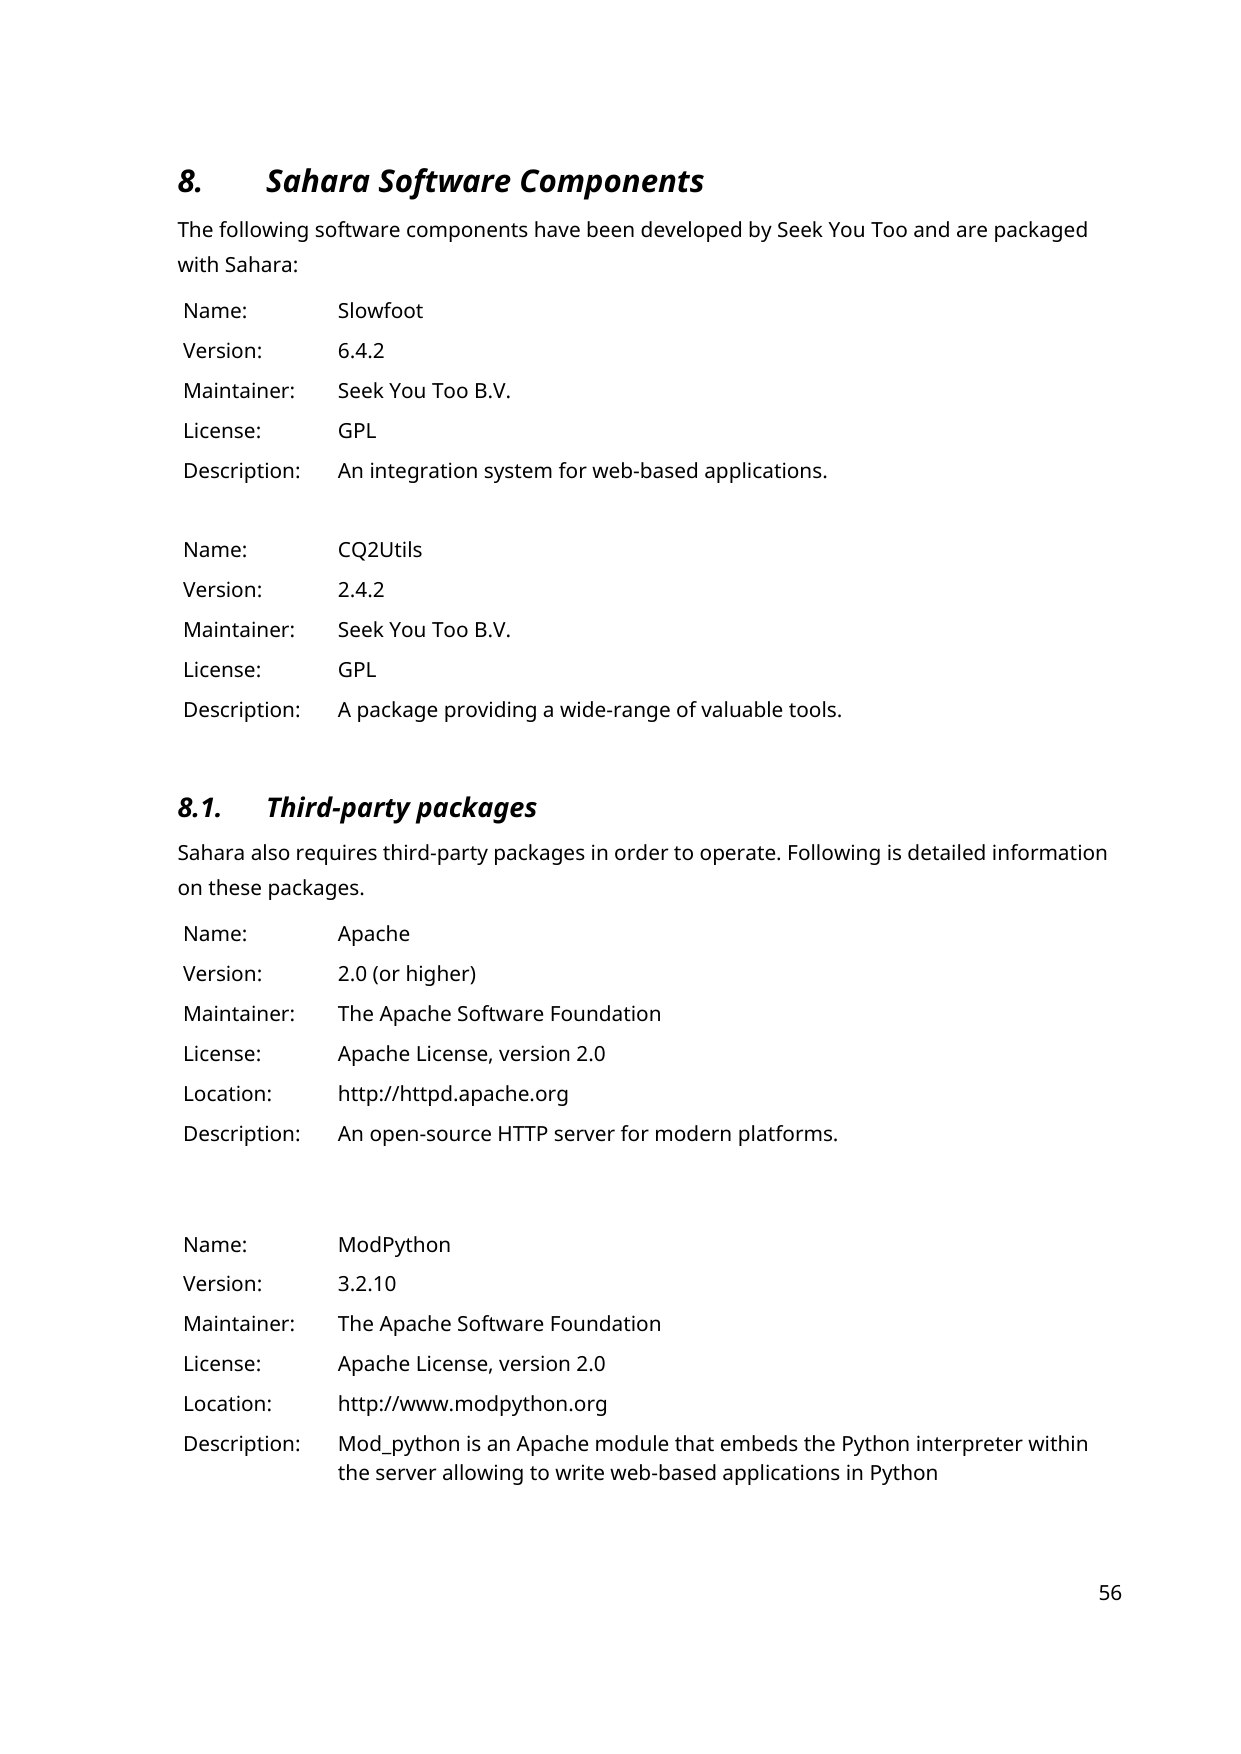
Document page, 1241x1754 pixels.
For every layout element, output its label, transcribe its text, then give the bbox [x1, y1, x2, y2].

table_header Name: [177, 914, 332, 954]
table_cell Description: [177, 1424, 332, 1492]
table_cell Maintainer: [177, 1304, 332, 1344]
table_cell License: [177, 410, 332, 450]
table_cell License: [177, 1344, 332, 1383]
table_cell 6.4.2 [332, 330, 1122, 370]
table_cell http://httpd.apache.org [332, 1073, 1122, 1113]
table_cell CQ2Utils [332, 530, 1122, 570]
table_cell An open-source HTTP server for modern platforms. [332, 1113, 1122, 1153]
table_cell Maintainer: [177, 610, 332, 649]
table_cell Mod_python is an Apache module that embeds the Python interpreter within the server allowing to write web-based applications in Python [332, 1424, 1122, 1492]
table_cell Seek You Too B.V. [332, 370, 1122, 410]
table_cell Location: [177, 1073, 332, 1113]
table_header Name: [177, 291, 332, 330]
table_cell License: [177, 1034, 332, 1073]
table_cell A package providing a wide-range of valuable tools. [332, 690, 1122, 729]
table_cell Apache License, version 2.0 [332, 1344, 1122, 1383]
table_header Slowfoot [332, 291, 1122, 330]
table_cell Description: [177, 1113, 332, 1153]
table_cell Version: [177, 1264, 332, 1304]
table_cell [177, 490, 1122, 530]
table_cell GPL [332, 410, 1122, 450]
table_cell 2.0 (or higher) [332, 954, 1122, 993]
table_cell GPL [332, 650, 1122, 689]
table_cell 3.2.10 [332, 1264, 1122, 1304]
table_cell Apache License, version 2.0 [332, 1034, 1122, 1073]
table_cell Seek You Too B.V. [332, 610, 1122, 649]
table_cell Version: [177, 330, 332, 370]
table_cell Version: [177, 954, 332, 993]
text Sahara also requires third-party packages in order to operate. Following is detailed information on these packages. [177, 831, 1122, 902]
subtitle Third-party packages [177, 788, 1122, 825]
table_cell Description: [177, 690, 332, 729]
table_cell Version: [177, 570, 332, 610]
subtitle Sahara Software Components [177, 159, 1122, 202]
table_cell License: [177, 650, 332, 689]
table_cell Location: [177, 1384, 332, 1423]
table_header ModPython [332, 1224, 1122, 1264]
table_cell Maintainer: [177, 994, 332, 1033]
text The following software components have been developed by Seek You Too and are packaged with Sahara: [177, 208, 1122, 279]
table_cell 2.4.2 [332, 570, 1122, 610]
table_cell Name: [177, 530, 332, 570]
table_header Apache [332, 914, 1122, 954]
table_cell An integration system for web-based applications. [332, 450, 1122, 490]
table_cell http://www.modpython.org [332, 1384, 1122, 1423]
table_cell Description: [177, 450, 332, 490]
table_cell The Apache Software Foundation [332, 1304, 1122, 1344]
table_cell Maintainer: [177, 370, 332, 410]
table_cell The Apache Software Foundation [332, 994, 1122, 1033]
table_header Name: [177, 1224, 332, 1264]
